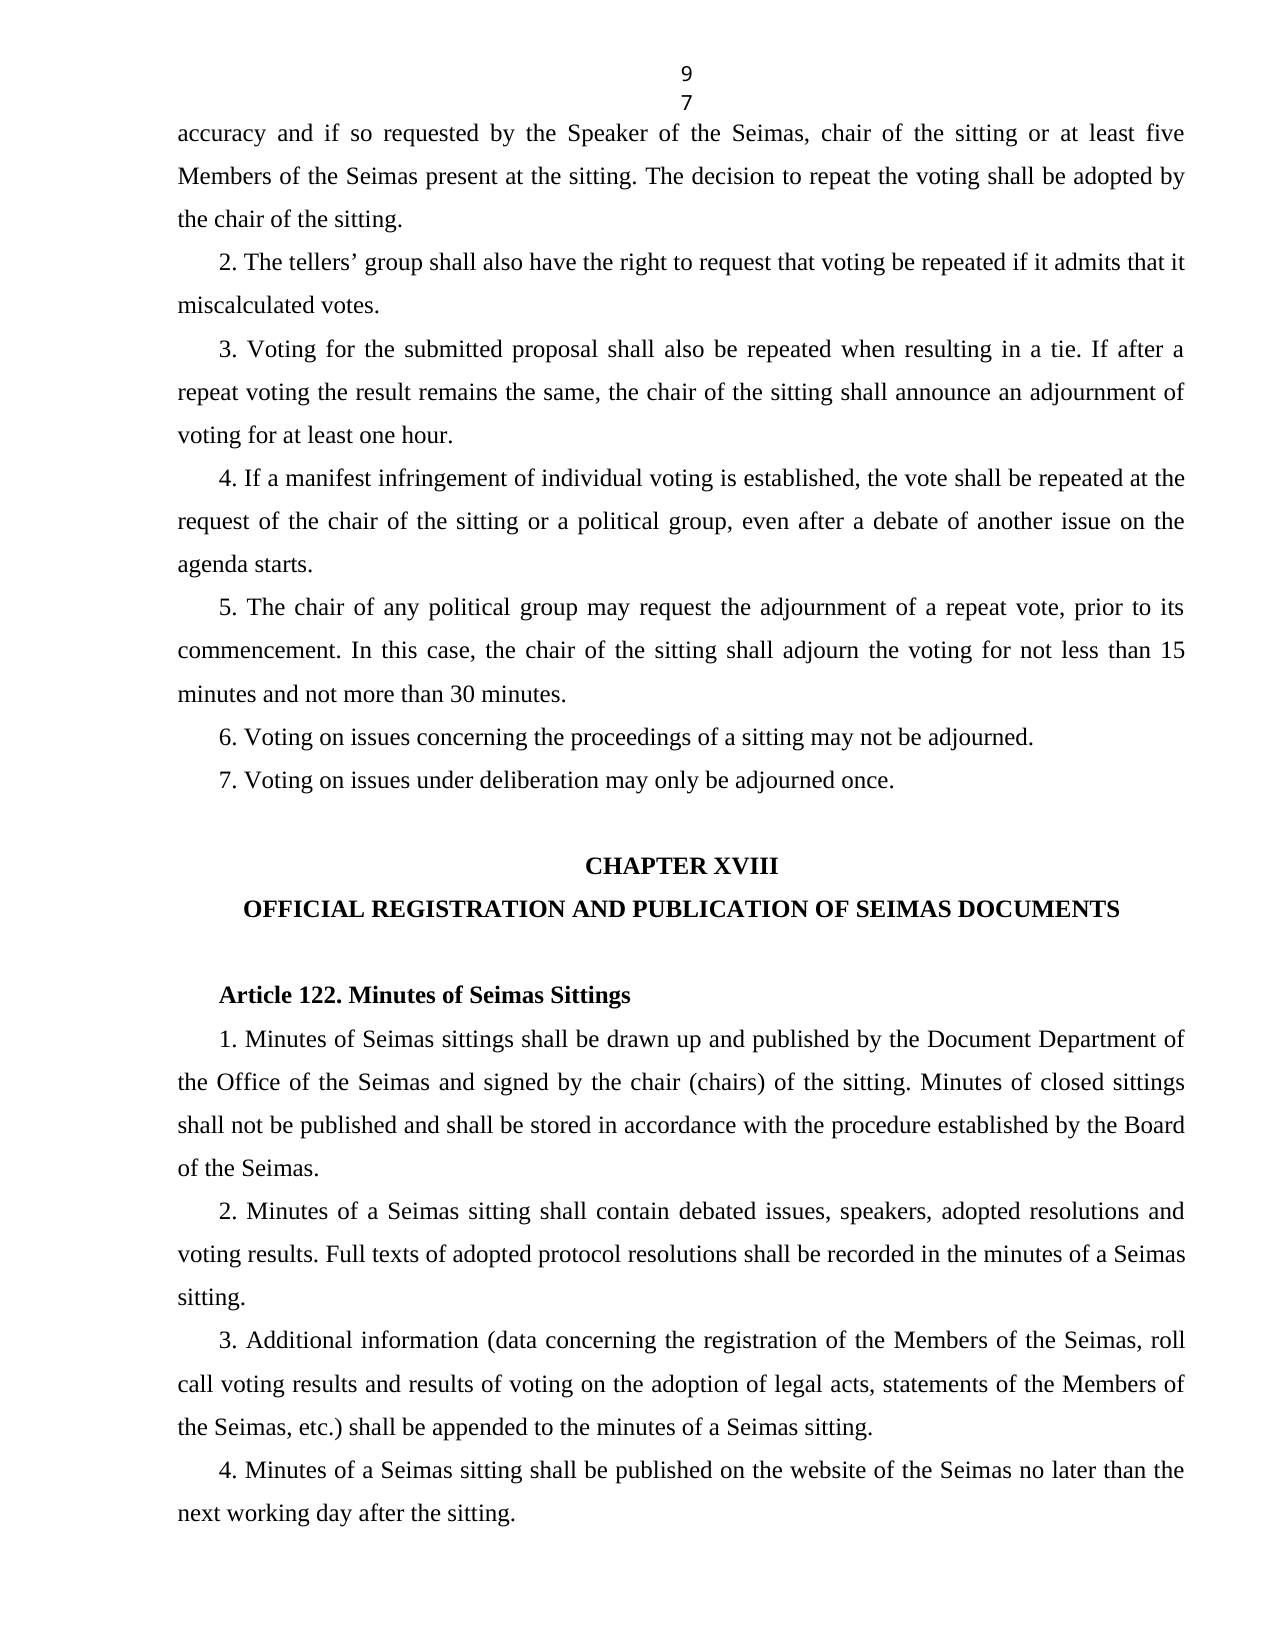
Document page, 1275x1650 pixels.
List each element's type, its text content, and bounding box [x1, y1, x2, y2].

text 4. Minutes of a Seimas sitting shall be published on the website of the Seimas no later than the next working day after the sitting. [177, 1455, 1186, 1527]
text Chapter XVIII [177, 851, 1186, 880]
text Article 122. Minutes of Seimas Sittings [177, 981, 1186, 1009]
text 7. Voting on issues under deliberation may only be adjourned once. [177, 765, 1186, 794]
text 2. Minutes of a Seimas sitting shall contain debated issues, speakers, adopted resolutions and voting results. Full texts of adopted protocol resolutions shall be recorded in the minutes of a Seimas sitting. [177, 1196, 1186, 1311]
text 6. Voting on issues concerning the proceedings of a sitting may not be adjourned. [177, 722, 1186, 751]
text OFFICIAL REGISTRATION AND PUBLICATION OF SEIMAS DOCUMENTS [177, 894, 1186, 923]
text 3. Voting for the submitted proposal shall also be repeated when resulting in a tie. If after a repeat voting the result remains the same, the chair of the sitting shall announce an adjournment of voting for at least one hour. [177, 334, 1186, 449]
text 2. The tellers’ group shall also have the right to request that voting be repeated if it admits that it miscalculated votes. [177, 247, 1186, 319]
text 3. Additional information (data concerning the registration of the Members of the Seimas, roll call voting results and results of voting on the adoption of legal acts, statements of the Members of the Seimas, etc.) shall be appended to the minutes of a Seimas sitting. [177, 1326, 1186, 1441]
text 4. If a manifest infringement of individual voting is established, the vote shall be repeated at the request of the chair of the sitting or a political group, even after a debate of another issue on the agenda starts. [177, 463, 1186, 578]
text 1. Minutes of Seimas sittings shall be drawn up and published by the Document Department of the Office of the Seimas and signed by the chair (chairs) of the sitting. Minutes of closed sittings shall not be published and shall be stored in accordance with the procedure established by the Board of the Seimas. [177, 1024, 1186, 1182]
text accuracy and if so requested by the Speaker of the Seimas, chair of the sitting or at least five Members of the Seimas present at the sitting. The decision to repeat the voting shall be adopted by the chair of the sitting. [177, 118, 1186, 233]
text 5. The chair of any political group may request the adjournment of a repeat vote, prior to its commencement. In this case, the chair of the sitting shall adjourn the voting for not less than 15 minutes and not more than 30 minutes. [177, 592, 1186, 707]
